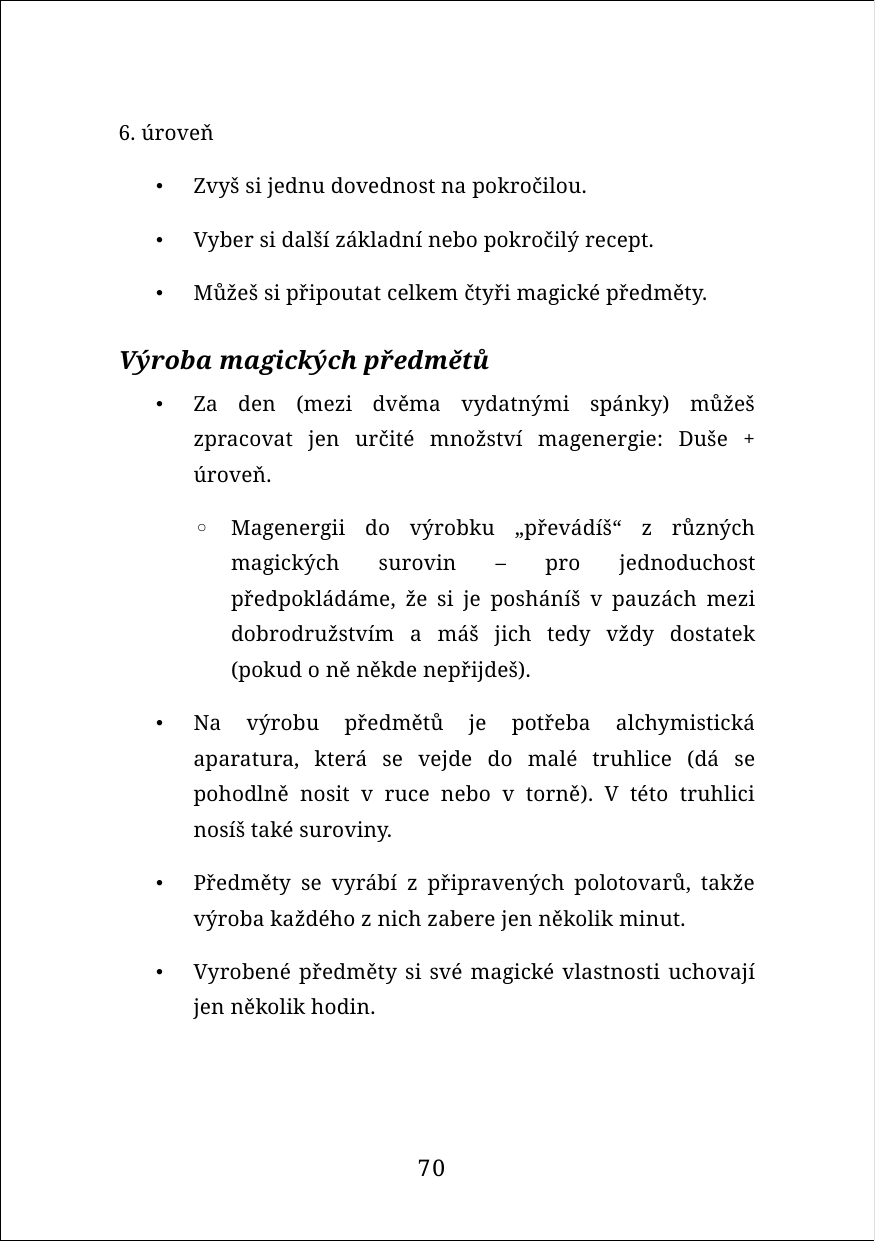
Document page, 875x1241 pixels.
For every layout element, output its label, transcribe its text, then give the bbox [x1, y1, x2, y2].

list Magenergii do výrobku „převádíš“ z různých magických surovin – pro jednoduchost předpokládáme, že si je posháníš v pauzách mezi dobrodružstvím a máš jich tedy vždy dostatek (pokud o ně někde nepřijdeš). [193, 513, 756, 683]
list Vyrobené předměty si své magické vlastnosti uchovají jen několik hodin. [156, 957, 756, 1021]
list Zvyš si jednu dovednost na pokročilou. [156, 171, 756, 200]
list Za den (mezi dvěma vydatnými spánky) můžeš zpracovat jen určité množství magenergie: Duše + úroveň. [156, 389, 756, 488]
list Vyber si další základní nebo pokročilý recept. [156, 225, 756, 253]
list Na výrobu předmětů je potřeba alchymistická aparatura, která se vejde do malé truhlice (dá se pohodlně nosit v ruce nebo v torně). V této truhlici nosíš také suroviny. [156, 708, 756, 843]
text 6. úroveň [118, 118, 756, 147]
list Můžeš si připoutat celkem čtyři magické předměty. [156, 278, 756, 306]
subtitle Výroba magických předmětů [118, 343, 756, 377]
list Předměty se vyrábí z připravených polotovarů, takže výroba každého z nich zabere jen několik minut. [156, 868, 756, 932]
